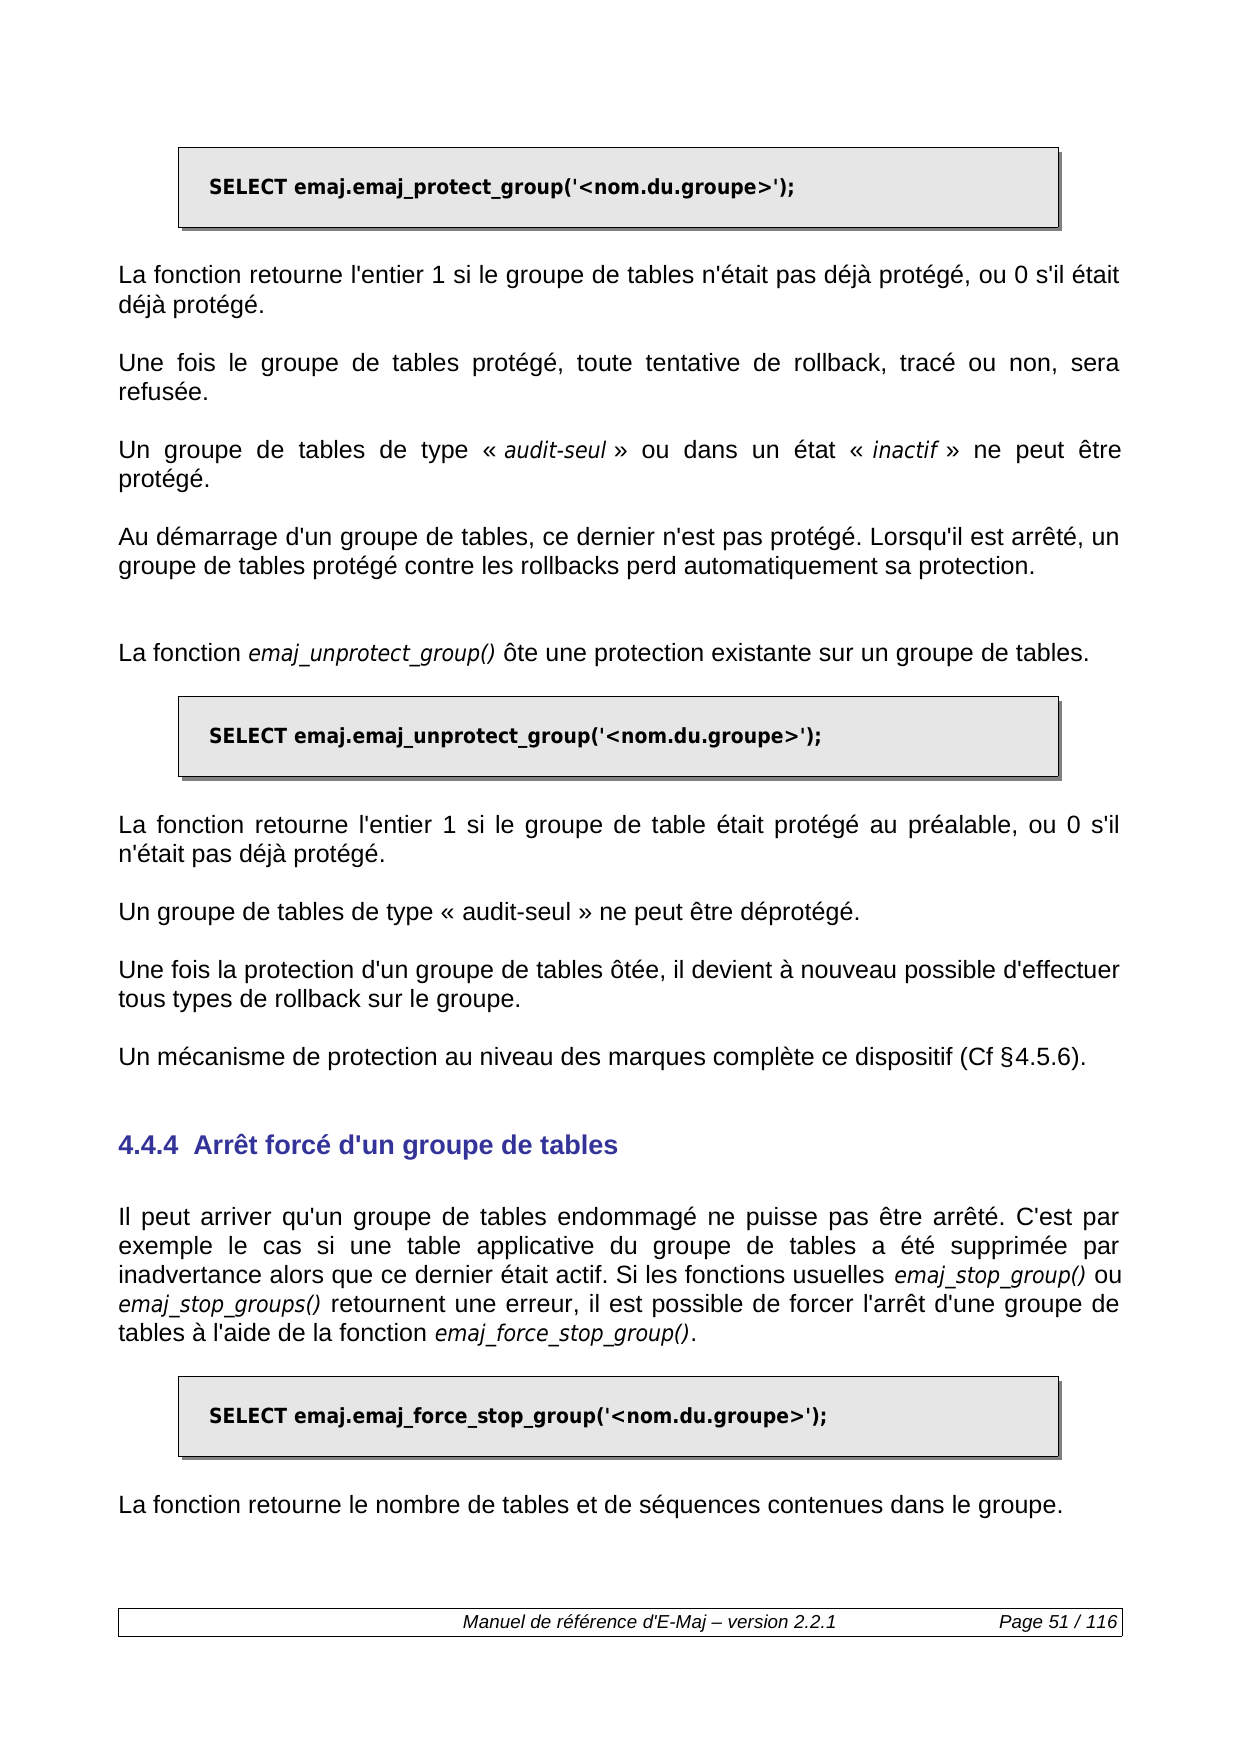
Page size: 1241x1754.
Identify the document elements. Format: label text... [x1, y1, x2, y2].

subtitle Arrêt forcé d'un groupe de tables [118, 1129, 1122, 1160]
text SELECT emaj.emaj_force_stop_group('<nom.du.groupe>'); [179, 1401, 1058, 1425]
text La fonction emaj_unprotect_group() ôte une protection existante sur un groupe de tables. [118, 638, 1122, 667]
text Un groupe de tables de type « audit-seul » ou dans un état « inactif » ne peut être protégé. [118, 435, 1122, 493]
text La fonction retourne l'entier 1 si le groupe de tables n'était pas déjà protégé, ou 0 s'il était déjà protégé. [118, 260, 1122, 318]
text Un groupe de tables de type « audit-seul » ne peut être déprotégé. [118, 897, 1122, 926]
text La fonction retourne l'entier 1 si le groupe de table était protégé au préalable, ou 0 s'il n'était pas déjà protégé. [118, 809, 1122, 868]
text Au démarrage d'un groupe de tables, ce dernier n'est pas protégé. Lorsqu'il est arrêté, un groupe de tables protégé contre les rollbacks perd automatiquement sa protection. [118, 522, 1122, 580]
text Il peut arriver qu'un groupe de tables endommagé ne puisse pas être arrêté. C'est par exemple le cas si une table applicative du groupe de tables a été supprimée par inadvertance alors que ce dernier était actif. Si les fonctions usuelles emaj_stop_group() ou emaj_stop_groups() retournent une erreur, il est possible de forcer l'arrêt d'une groupe de tables à l'aide de la fonction emaj_force_stop_group(). [118, 1202, 1122, 1347]
text La fonction retourne le nombre de tables et de séquences contenues dans le groupe. [118, 1489, 1122, 1518]
text Une fois le groupe de tables protégé, toute tentative de rollback, tracé ou non, sera refusée. [118, 348, 1122, 406]
text SELECT emaj.emaj_protect_group('<nom.du.groupe>'); [179, 172, 1058, 196]
text Un mécanisme de protection au niveau des marques complète ce dispositif (Cf §4.5.6). [118, 1042, 1122, 1071]
text Une fois la protection d'un groupe de tables ôtée, il devient à nouveau possible d'effectuer tous types de rollback sur le groupe. [118, 955, 1122, 1013]
text SELECT emaj.emaj_unprotect_group('<nom.du.groupe>'); [179, 721, 1058, 745]
